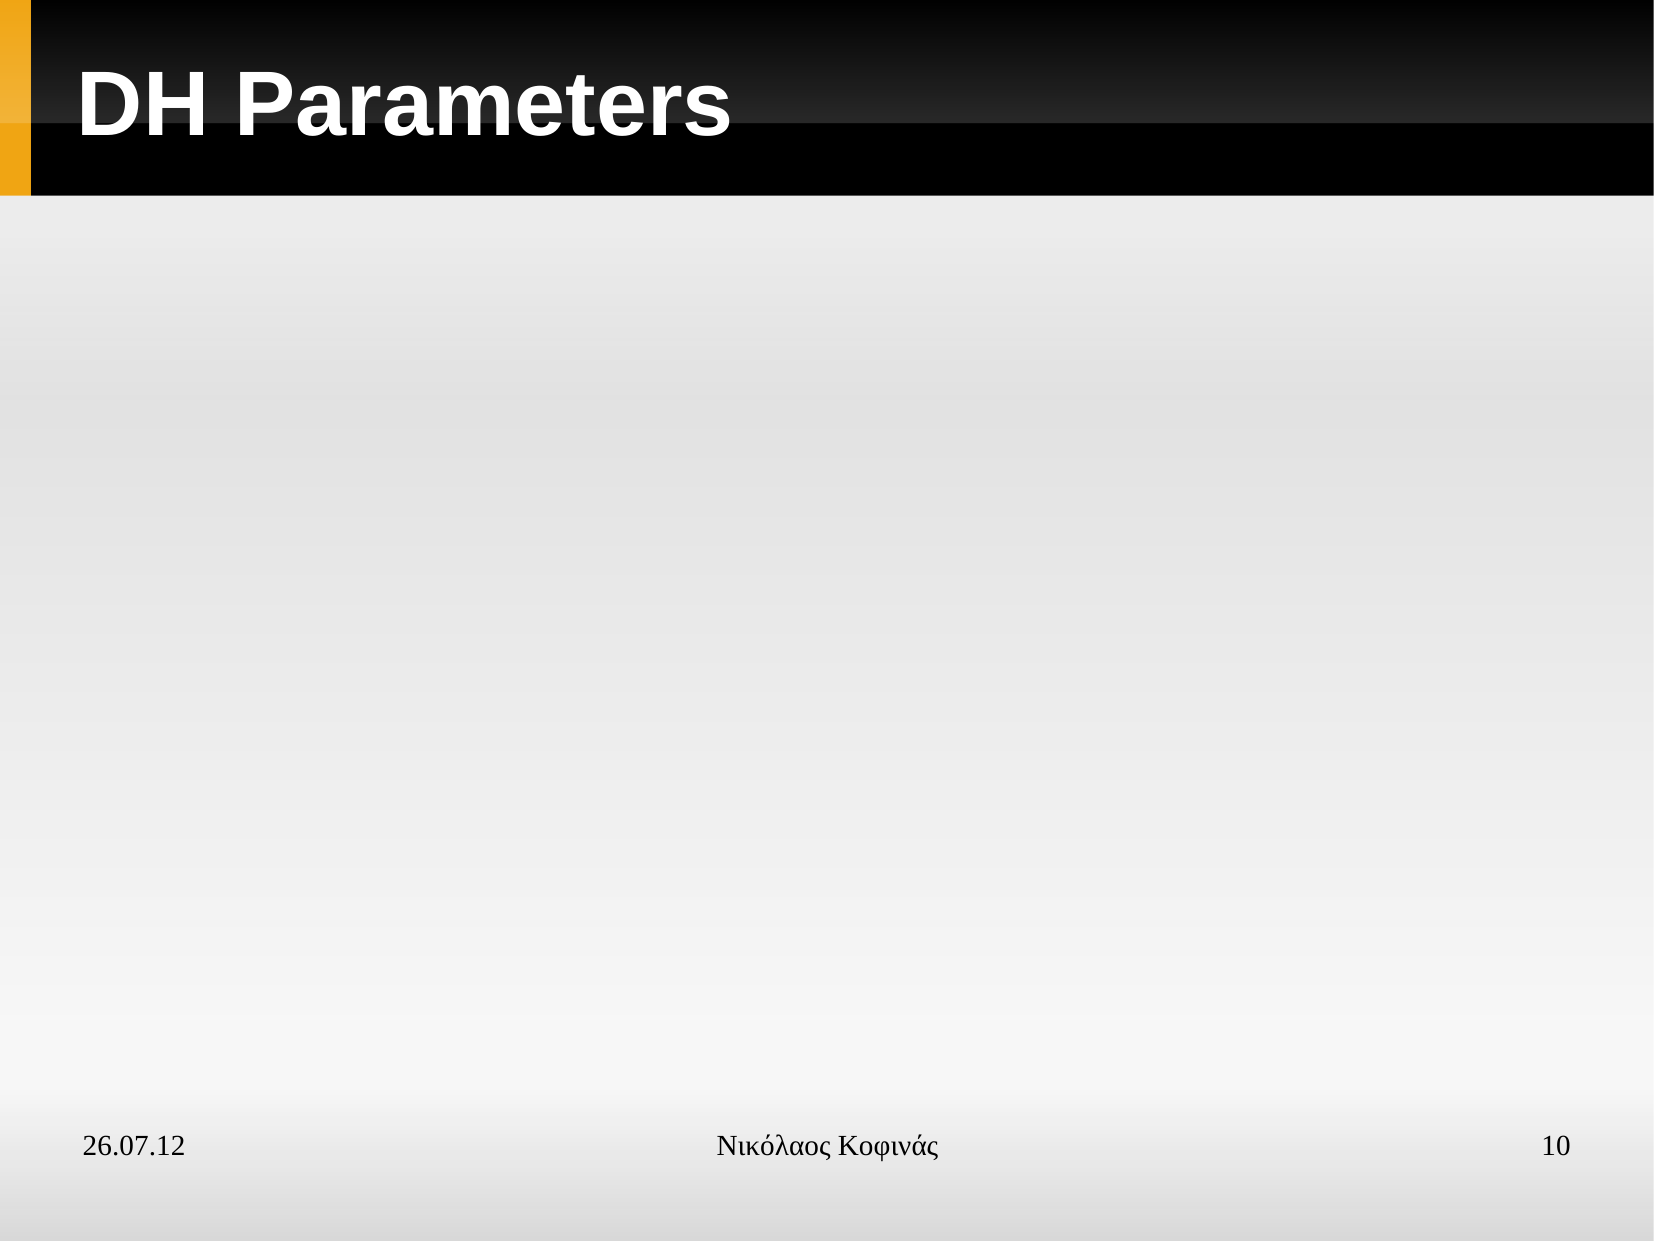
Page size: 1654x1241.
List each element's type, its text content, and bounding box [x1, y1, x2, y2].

title DH Parameters [76, 0, 1565, 208]
picture [0, 0, 1654, 1241]
